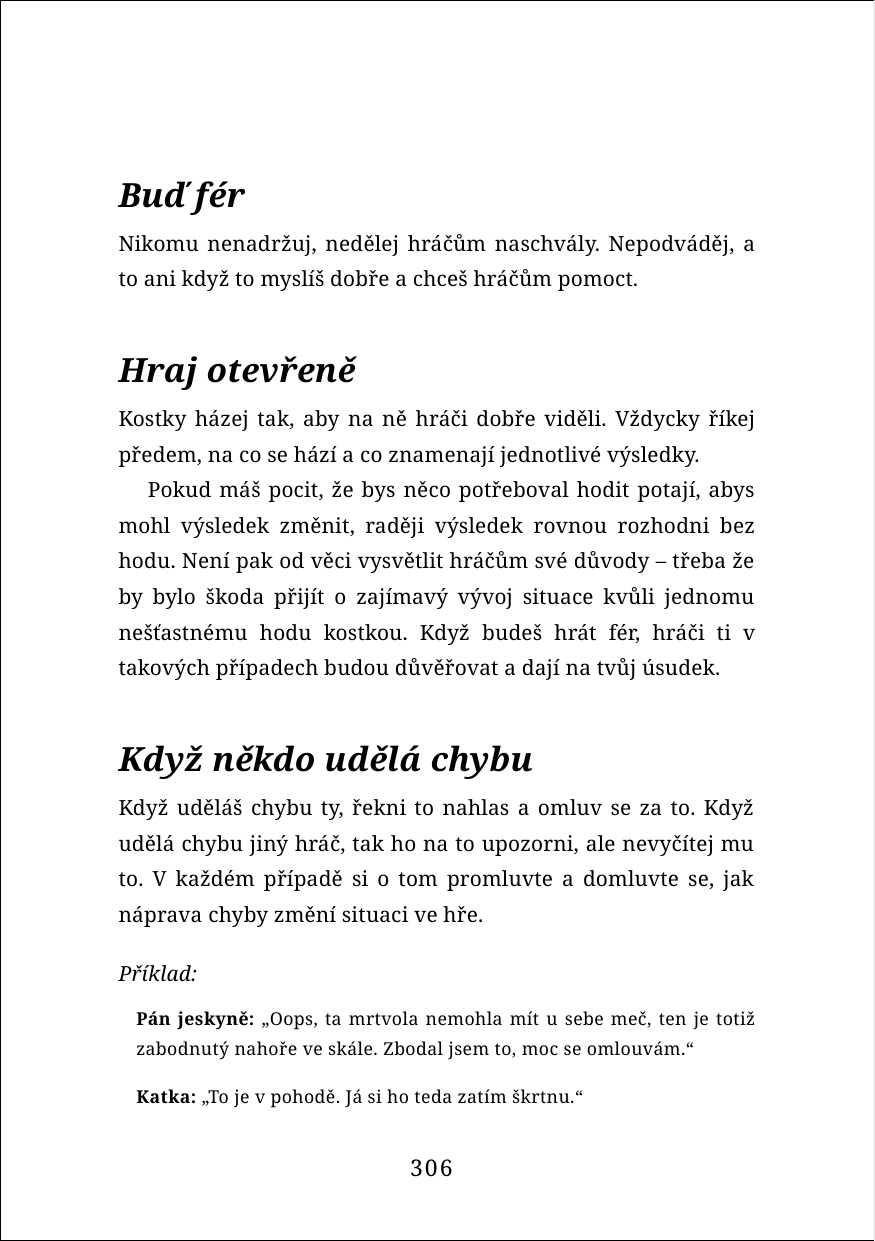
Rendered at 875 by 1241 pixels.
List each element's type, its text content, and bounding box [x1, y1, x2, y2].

text Příklad: [118, 959, 756, 987]
subtitle Hraj otevřeně [118, 347, 756, 393]
subtitle Buď fér [118, 172, 756, 217]
text Když uděláš chybu ty, řekni to nahlas a omluv se za to. Když udělá chybu jiný hráč, tak ho na to upozorni, ale nevyčítej mu to. V každém případě si o tom promluvte a domluvte se, jak náprava chyby změní situaci ve hře. [118, 793, 756, 928]
text Kostky házej tak, aby na ně hráči dobře viděli. Vždycky říkej předem, na co se hází a co znamenají jednotlivé výsledky. Pokud máš pocit, že bys něco potřeboval hodit potají, abys mohl výsledek změnit, raději výsledek rovnou rozhodni bez hodu. Není pak od věci vysvětlit hráčům své důvody – třeba že by bylo škoda přijít o zajímavý vývoj situace kvůli jednomu nešťastnému hodu kostkou. Když budeš hrát fér, hráči ti v takových případech budou důvěřovat a dají na tvůj úsudek. [118, 404, 756, 682]
text Katka: „To je v pohodě. Já si ho teda zatím škrtnu.“ [136, 1084, 756, 1108]
subtitle Když někdo udělá chybu [118, 736, 756, 781]
text Nikomu nenadržuj, nedělej hráčům naschvály. Nepodváděj, a to ani když to myslíš dobře a chceš hráčům pomoct. [118, 229, 756, 293]
text Pán jeskyně: „Oops, ta mrtvola nemohla mít u sebe meč, ten je totiž zabodnutý nahoře ve skále. Zbodal jsem to, moc se omlouvám.“ [136, 1006, 756, 1061]
